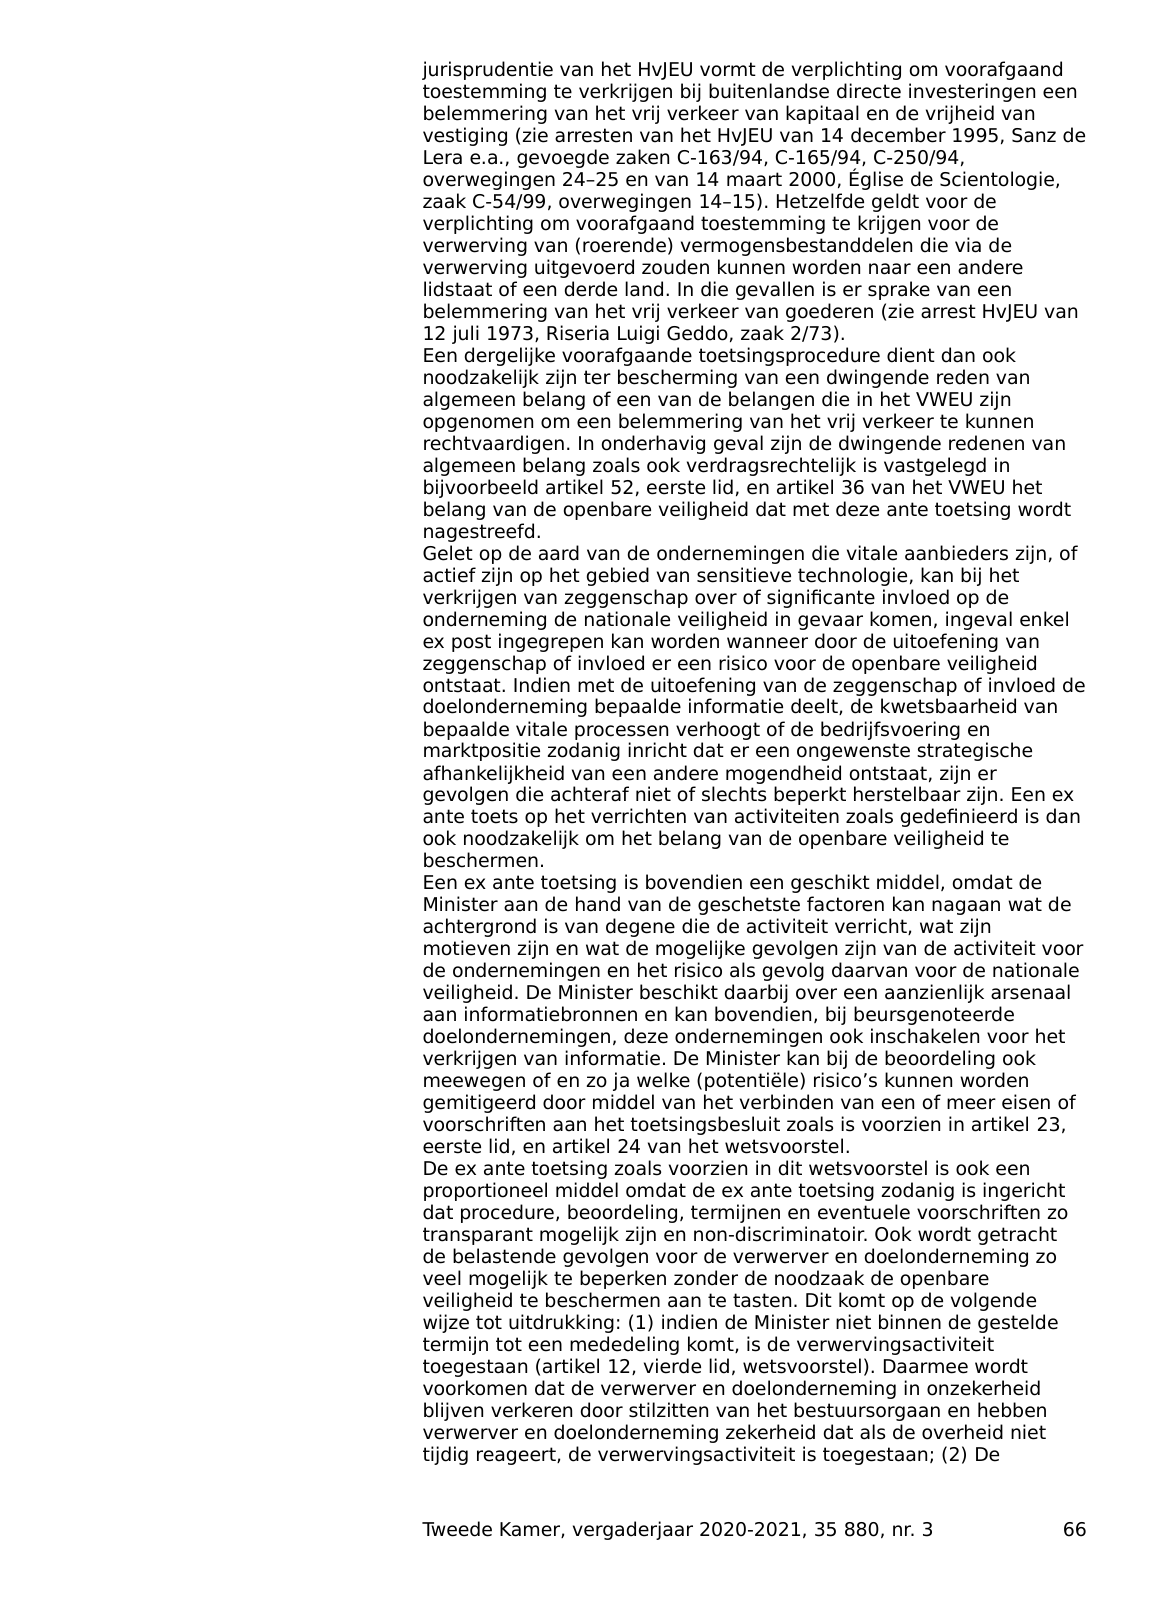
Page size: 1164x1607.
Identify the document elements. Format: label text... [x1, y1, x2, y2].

text De ex ante toetsing zoals voorzien in dit wetsvoorstel is ook een proportioneel middel omdat de ex ante toetsing zodanig is ingericht dat procedure, beoordeling, termijnen en eventuele voorschriften zo transparant mogelijk zijn en non-discriminatoir. Ook wordt getracht de belastende gevolgen voor de verwerver en doelonderneming zo veel mogelijk te beperken zonder de noodzaak de openbare veiligheid te beschermen aan te tasten. Dit komt op de volgende wijze tot uitdrukking: (1) indien de Minister niet binnen de gestelde termijn tot een mededeling komt, is de verwervingsactiviteit toegestaan (artikel 12, vierde lid, wetsvoorstel). Daarmee wordt voorkomen dat de verwerver en doelonderneming in onzekerheid blijven verkeren door stilzitten van het bestuursorgaan en hebben verwerver en doelonderneming zekerheid dat als de overheid niet tijdig reageert, de verwervingsactiviteit is toegestaan; (2) De [422, 1158, 1087, 1466]
text Gelet op de aard van de ondernemingen die vitale aanbieders zijn, of actief zijn op het gebied van sensitieve technologie, kan bij het verkrijgen van zeggenschap over of significante invloed op de onderneming de nationale veiligheid in gevaar komen, ingeval enkel ex post ingegrepen kan worden wanneer door de uitoefening van zeggenschap of invloed er een risico voor de openbare veiligheid ontstaat. Indien met de uitoefening van de zeggenschap of invloed de doelonderneming bepaalde informatie deelt, de kwetsbaarheid van bepaalde vitale processen verhoogt of de bedrijfsvoering en marktpositie zodanig inricht dat er een ongewenste strategische afhankelijkheid van een andere mogendheid ontstaat, zijn er gevolgen die achteraf niet of slechts beperkt herstelbaar zijn. Een ex ante toets op het verrichten van activiteiten zoals gedefinieerd is dan ook noodzakelijk om het belang van de openbare veiligheid te beschermen. [422, 543, 1087, 872]
text Een ex ante toetsing is bovendien een geschikt middel, omdat de Minister aan de hand van de geschetste factoren kan nagaan wat de achtergrond is van degene die de activiteit verricht, wat zijn motieven zijn en wat de mogelijke gevolgen zijn van de activiteit voor de ondernemingen en het risico als gevolg daarvan voor de nationale veiligheid. De Minister beschikt daarbij over een aanzienlijk arsenaal aan informatiebronnen en kan bovendien, bij beursgenoteerde doelondernemingen, deze ondernemingen ook inschakelen voor het verkrijgen van informatie. De Minister kan bij de beoordeling ook meewegen of en zo ja welke (potentiële) risico’s kunnen worden gemitigeerd door middel van het verbinden van een of meer eisen of voorschriften aan het toetsingsbesluit zoals is voorzien in artikel 23, eerste lid, en artikel 24 van het wetsvoorstel. [422, 872, 1087, 1158]
text jurisprudentie van het HvJEU vormt de verplichting om voorafgaand toestemming te verkrijgen bij buitenlandse directe investeringen een belemmering van het vrij verkeer van kapitaal en de vrijheid van vestiging (zie arresten van het HvJEU van 14 december 1995, Sanz de Lera e.a., gevoegde zaken C-163/94, C-165/94, C-250/94, overwegingen 24–25 en van 14 maart 2000, Église de Scientologie, zaak C-54/99, overwegingen 14–15). Hetzelfde geldt voor de verplichting om voorafgaand toestemming te krijgen voor de verwerving van (roerende) vermogensbestanddelen die via de verwerving uitgevoerd zouden kunnen worden naar een andere lidstaat of een derde land. In die gevallen is er sprake van een belemmering van het vrij verkeer van goederen (zie arrest HvJEU van 12 juli 1973, Riseria Luigi Geddo, zaak 2/73). [422, 59, 1087, 345]
text Een dergelijke voorafgaande toetsingsprocedure dient dan ook noodzakelijk zijn ter bescherming van een dwingende reden van algemeen belang of een van de belangen die in het VWEU zijn opgenomen om een belemmering van het vrij verkeer te kunnen rechtvaardigen. In onderhavig geval zijn de dwingende redenen van algemeen belang zoals ook verdragsrechtelijk is vastgelegd in bijvoorbeeld artikel 52, eerste lid, en artikel 36 van het VWEU het belang van de openbare veiligheid dat met deze ante toetsing wordt nagestreefd. [422, 345, 1087, 543]
